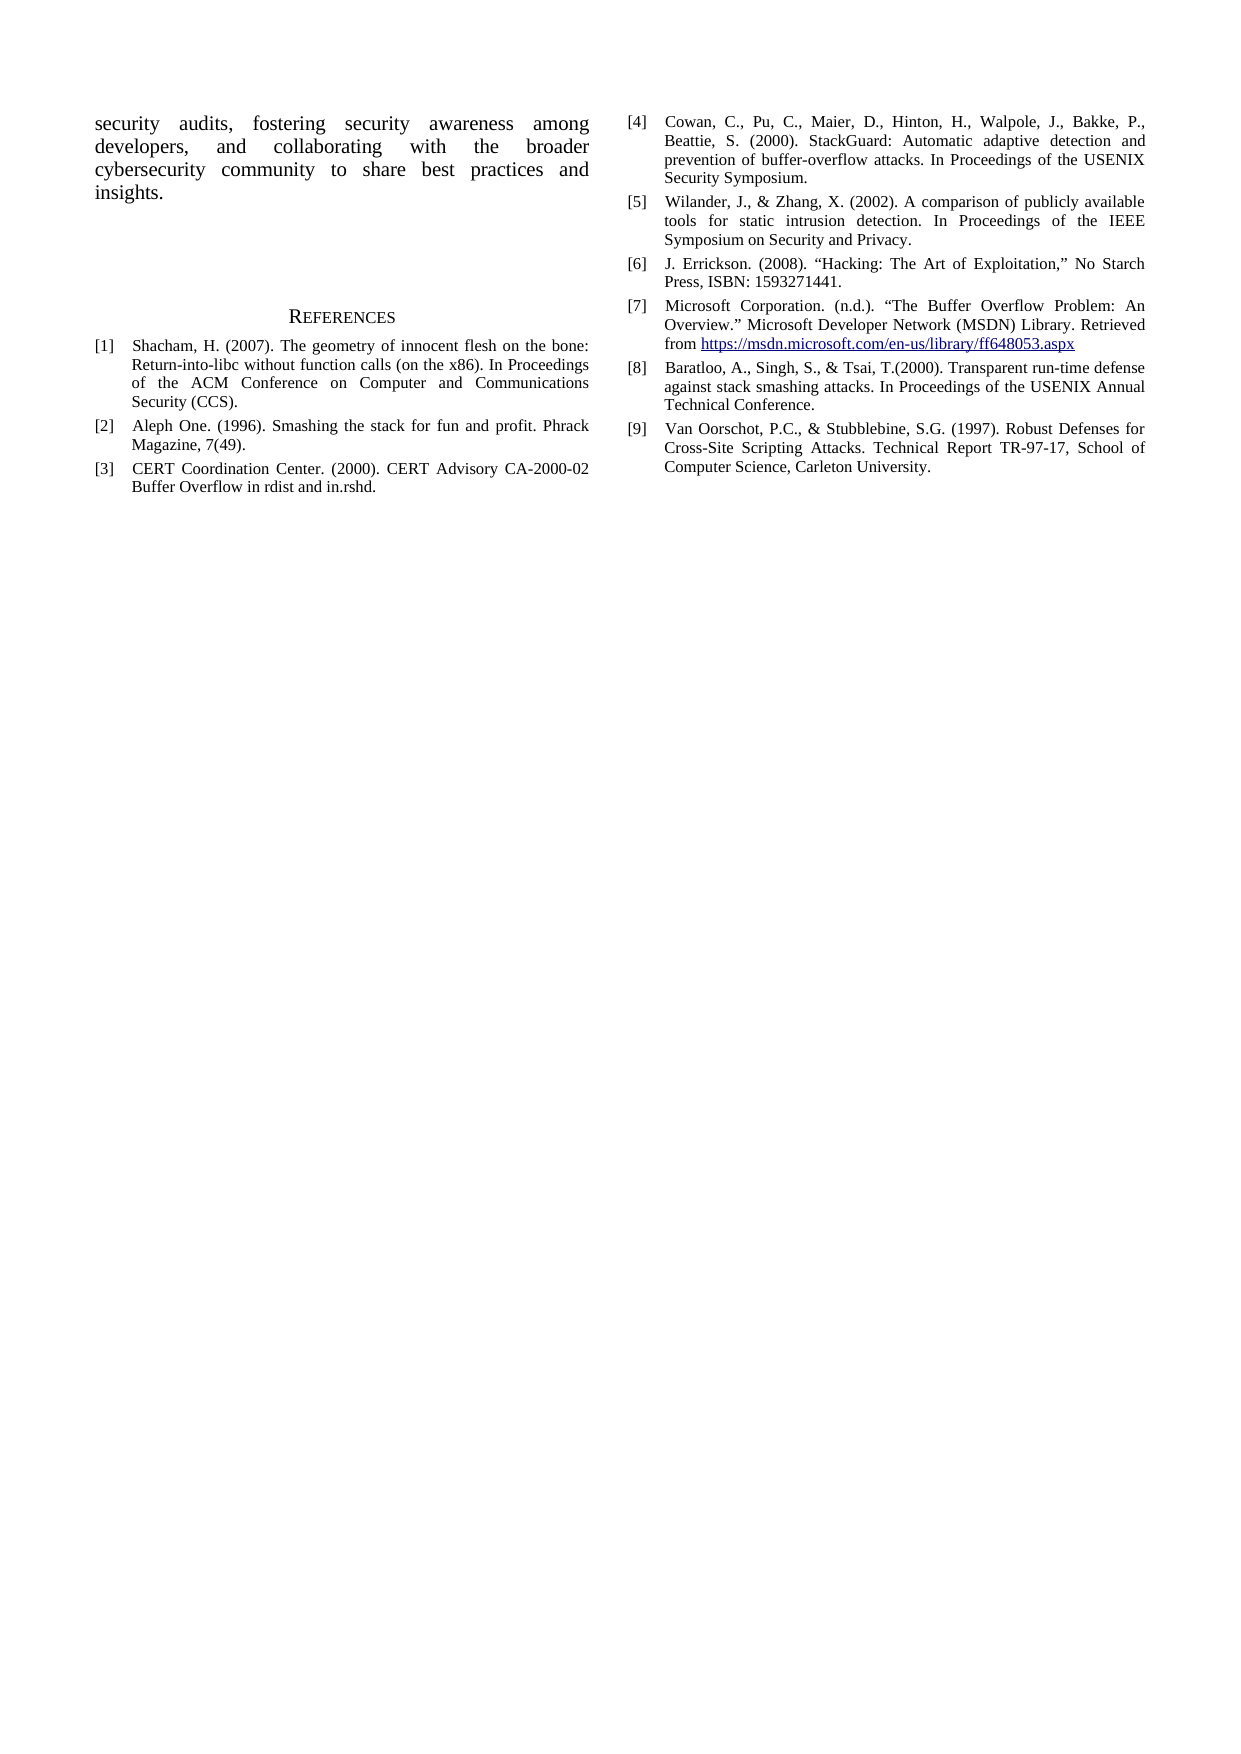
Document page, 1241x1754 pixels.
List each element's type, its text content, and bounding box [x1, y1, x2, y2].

list Van Oorschot, P.C., & Stubblebine, S.G. (1997). Robust Defenses for Cross-Site Scripting Attacks. Technical Report TR-97-17, School of Computer Science, Carleton University. [627, 420, 1146, 476]
list Baratloo, A., Singh, S., & Tsai, T.(2000). Transparent run-time defense against stack smashing attacks. In Proceedings of the USENIX Annual Technical Conference. [627, 358, 1146, 414]
list Shacham, H. (2007). The geometry of innocent flesh on the bone: Return-into-libc without function calls (on the x86). In Proceedings of the ACM Conference on Computer and Communications Security (CCS). [94, 336, 589, 411]
list Wilander, J., & Zhang, X. (2002). A comparison of publicly available tools for static intrusion detection. In Proceedings of the IEEE Symposium on Security and Privacy. [627, 193, 1146, 249]
list Aleph One. (1996). Smashing the stack for fun and profit. Phrack Magazine, 7(49). [94, 416, 589, 454]
list Microsoft Corporation. (n.d.). “The Buffer Overflow Problem: An Overview.” Microsoft Developer Network (MSDN) Library. Retrieved from https://msdn.microsoft.com/en-us/library/ff648053.aspx [627, 297, 1146, 353]
list J. Errickson. (2008). “Hacking: The Art of Exploitation,” No Starch Press, ISBN: 1593271441. [627, 254, 1146, 292]
list CERT Coordination Center. (2000). CERT Advisory CA-2000-02 Buffer Overflow in rdist and in.rshd. [94, 459, 589, 497]
subtitle References [94, 304, 589, 328]
text security audits, fostering security awareness among developers, and collaborating with the broader cybersecurity community to share best practices and insights. [94, 112, 589, 204]
list Cowan, C., Pu, C., Maier, D., Hinton, H., Walpole, J., Bakke, P., Beattie, S. (2000). StackGuard: Automatic adaptive detection and prevention of buffer-overflow attacks. In Proceedings of the USENIX Security Symposium. [627, 112, 1146, 187]
